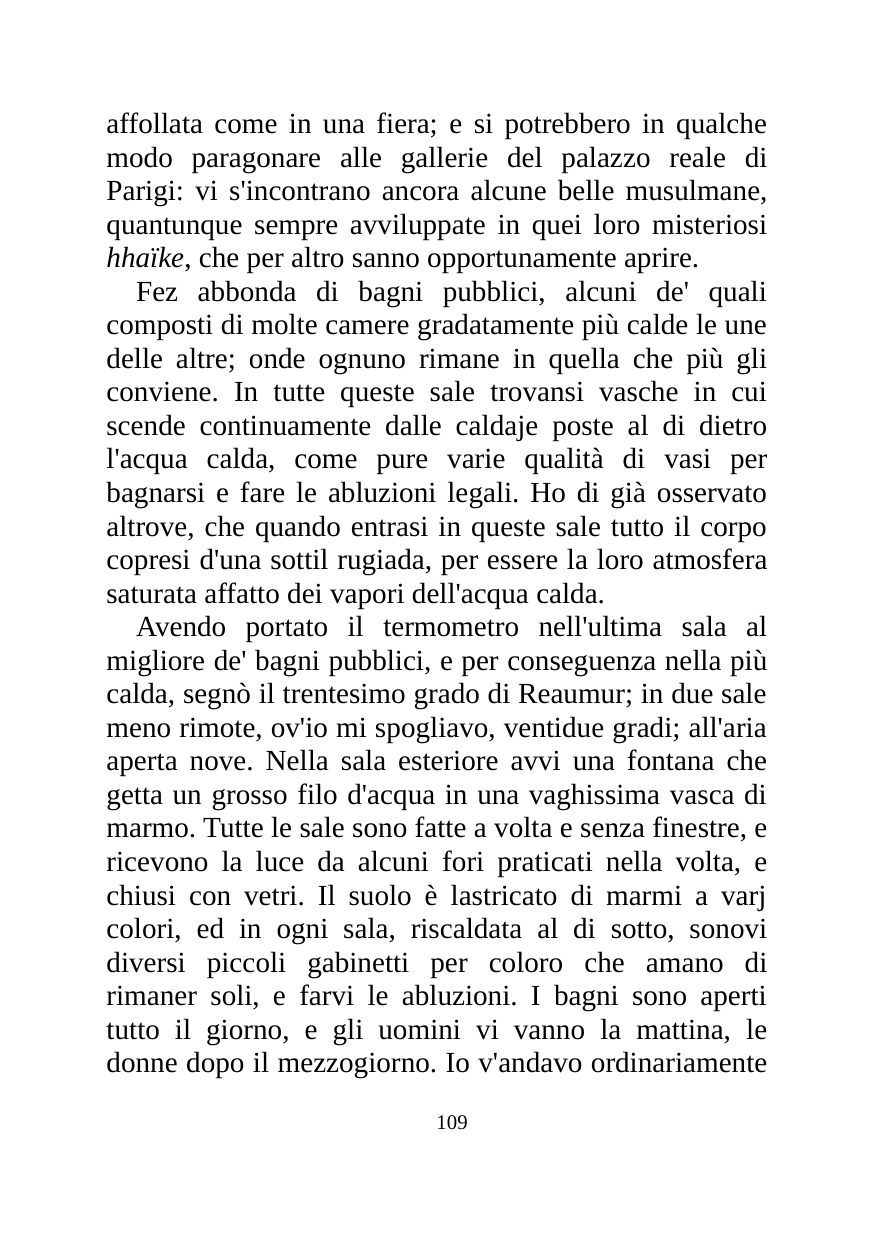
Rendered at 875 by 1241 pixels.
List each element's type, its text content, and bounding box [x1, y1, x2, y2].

text Fez abbonda di bagni pubblici, alcuni de' quali composti di molte camere gradatamente più calde le une delle altre; onde ognuno rimane in quella che più gli conviene. In tutte queste sale trovansi vasche in cui scende continuamente dalle caldaje poste al di dietro l'acqua calda, come pure varie qualità di vasi per bagnarsi e fare le abluzioni legali. Ho di già osservato altrove, che quando entrasi in queste sale tutto il corpo copresi d'una sottil rugiada, per essere la loro atmosfera saturata affatto dei vapori dell'acqua calda. [106, 274, 768, 609]
text affollata come in una fiera; e si potrebbero in qualche modo paragonare alle gallerie del palazzo reale di Parigi: vi s'incontrano ancora alcune belle musulmane, quantunque sempre avviluppate in quei loro misteriosi hhaïke, che per altro sanno opportunamente aprire. [106, 106, 768, 274]
text Avendo portato il termometro nell'ultima sala al migliore de' bagni pubblici, e per conseguenza nella più calda, segnò il trentesimo grado di Reaumur; in due sale meno rimote, ov'io mi spogliavo, ventidue gradi; all'aria aperta nove. Nella sala esteriore avvi una fontana che getta un grosso filo d'acqua in una vaghissima vasca di marmo. Tutte le sale sono fatte a volta e senza finestre, e ricevono la luce da alcuni fori praticati nella volta, e chiusi con vetri. Il suolo è lastricato di marmi a varj colori, ed in ogni sala, riscaldata al di sotto, sonovi diversi piccoli gabinetti per coloro che amano di rimaner soli, e farvi le abluzioni. I bagni sono aperti tutto il giorno, e gli uomini vi vanno la mattina, le donne dopo il mezzogiorno. Io v'andavo ordinariamente [106, 609, 768, 1079]
